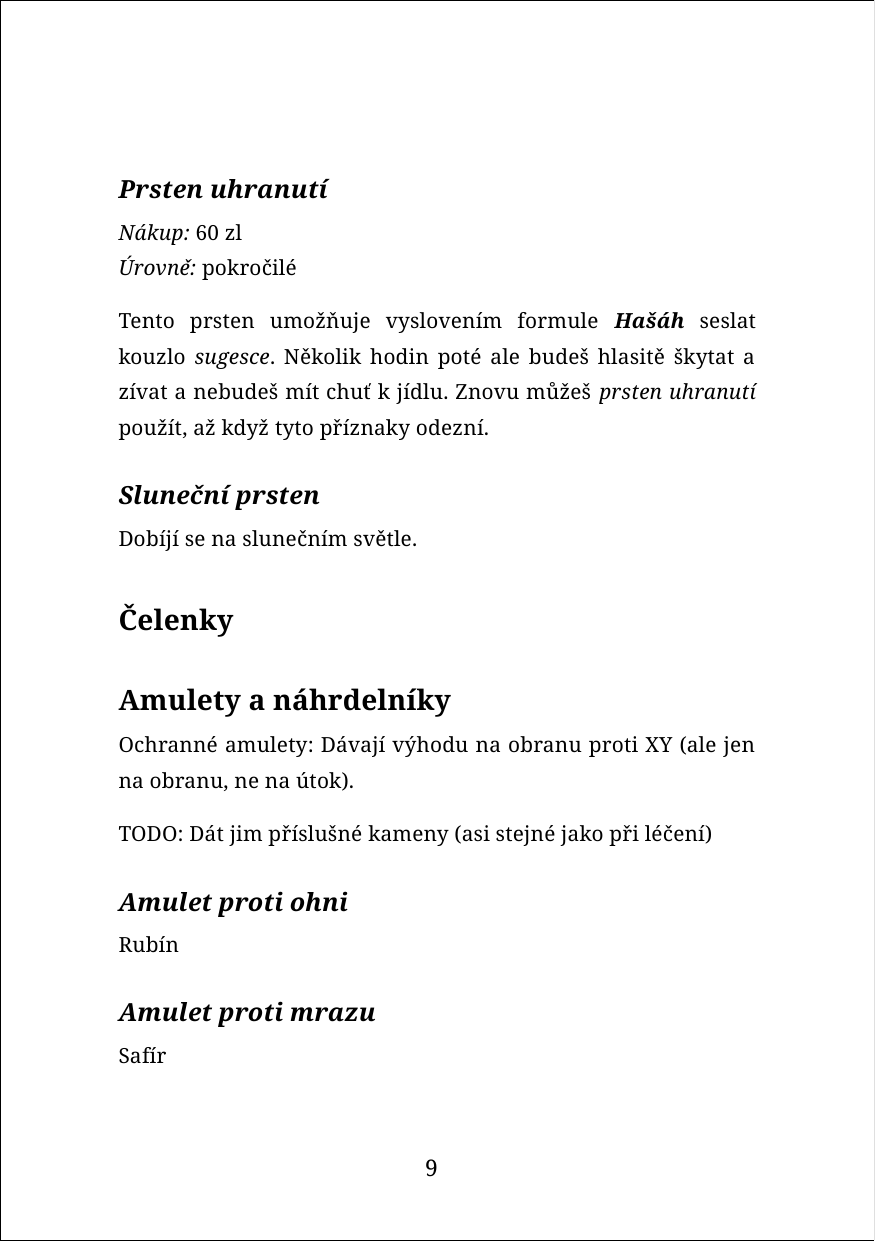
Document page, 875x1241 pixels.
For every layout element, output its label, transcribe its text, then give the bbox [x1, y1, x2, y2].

text Safír [118, 1041, 756, 1069]
text Nákup: 60 zl Úrovně: pokročilé [118, 218, 756, 282]
text Rubín [118, 930, 756, 958]
subtitle Sluneční prsten [118, 478, 756, 512]
text TODO: Dát jim příslušné kameny (asi stejné jako při léčení) [118, 819, 756, 848]
text Ochranné amulety: Dávají výhodu na obranu proti XY (ale jen na obranu, ne na útok). [118, 730, 756, 794]
subtitle Amulet proti ohni [118, 884, 756, 918]
subtitle Prsten uhranutí [118, 172, 756, 206]
subtitle Čelenky [118, 601, 756, 639]
subtitle Amulety a náhrdelníky [118, 680, 756, 719]
subtitle Amulet proti mrazu [118, 995, 756, 1029]
text Tento prsten umožňuje vyslovením formule Hašáh seslat kouzlo sugesce. Několik hodin poté ale budeš hlasitě škytat a zívat a nebudeš mít chuť k jídlu. Znovu můžeš prsten uhranutí použít, až když tyto příznaky odezní. [118, 306, 756, 441]
text Dobíjí se na slunečním světle. [118, 524, 756, 552]
